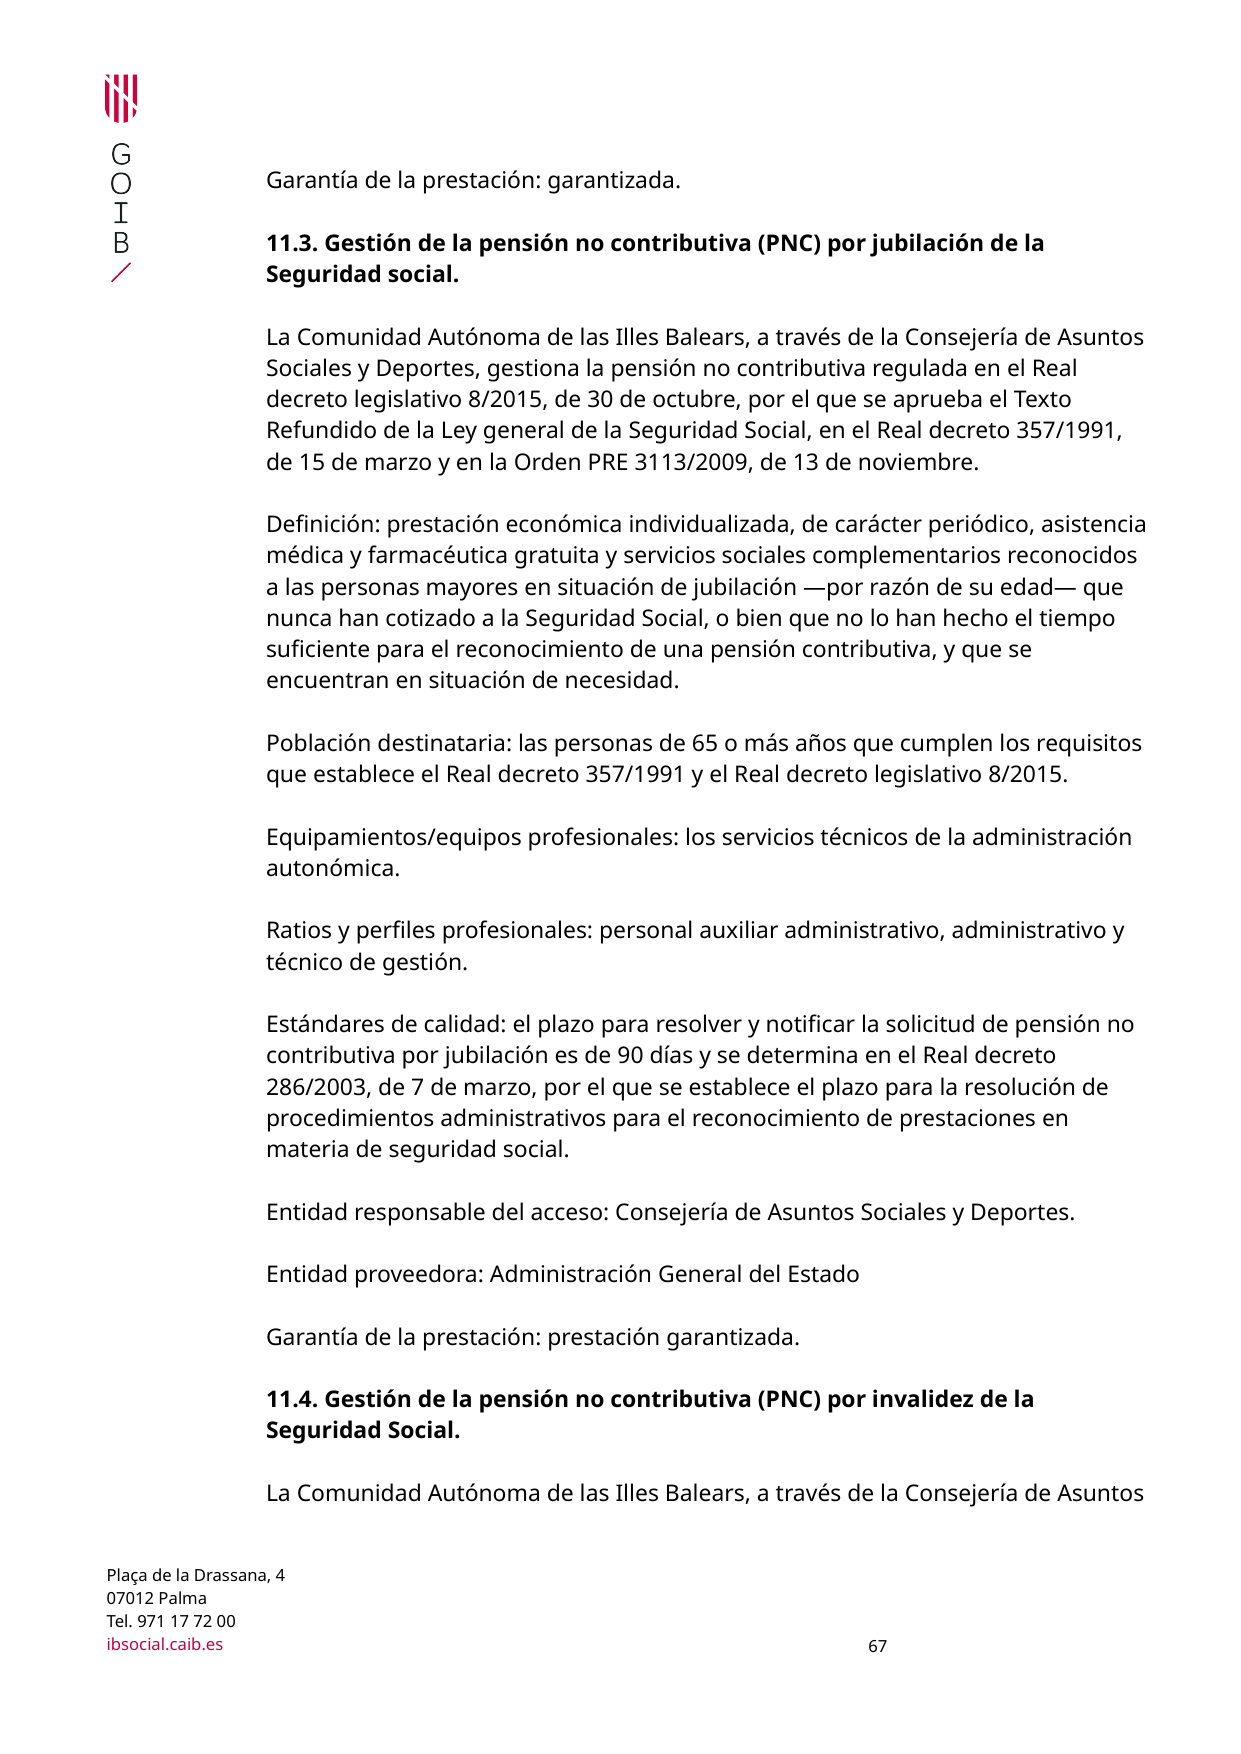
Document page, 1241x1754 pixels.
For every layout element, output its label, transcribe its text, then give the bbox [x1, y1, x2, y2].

text Garantía de la prestación: garantizada. [266, 133, 1152, 195]
picture [76, 51, 166, 313]
text 11.3. Gestión de la pensión no contributiva (PNC) por jubilación de la Seguridad social. La Comunidad Autónoma de las Illes Balears, a través de la Consejería de Asuntos Sociales y Deportes, gestiona la pensión no contributiva regulada en el Real decreto legislativo 8/2015, de 30 de octubre, por el que se aprueba el Texto Refundido de la Ley general de la Seguridad Social, en el Real decreto 357/1991, de 15 de marzo y en la Orden PRE 3113/2009, de 13 de noviembre. Definición: prestación económica individualizada, de carácter periódico, asistencia médica y farmacéutica gratuita y servicios sociales complementarios reconocidos a las personas mayores en situación de jubilación —por razón de su edad— que nunca han cotizado a la Seguridad Social, o bien que no lo han hecho el tiempo suficiente para el reconocimiento de una pensión contributiva, y que se encuentran en situación de necesidad. Población destinataria: las personas de 65 o más años que cumplen los requisitos que establece el Real decreto 357/1991 y el Real decreto legislativo 8/2015. Equipamientos/equipos profesionales: los servicios técnicos de la administración autonómica. Ratios y perfiles profesionales: personal auxiliar administrativo, administrativo y técnico de gestión. Estándares de calidad: el plazo para resolver y notificar la solicitud de pensión no contributiva por jubilación es de 90 días y se determina en el Real decreto 286/2003, de 7 de marzo, por el que se establece el plazo para la resolución de procedimientos administrativos para el reconocimiento de prestaciones en materia de seguridad social. Entidad responsable del acceso: Consejería de Asuntos Sociales y Deportes. Entidad proveedora: Administración General del Estado Garantía de la prestación: prestación garantizada. 11.4. Gestión de la pensión no contributiva (PNC) por invalidez de la Seguridad Social. La Comunidad Autónoma de las Illes Balears, a través de la Consejería de Asuntos [266, 227, 1152, 1508]
